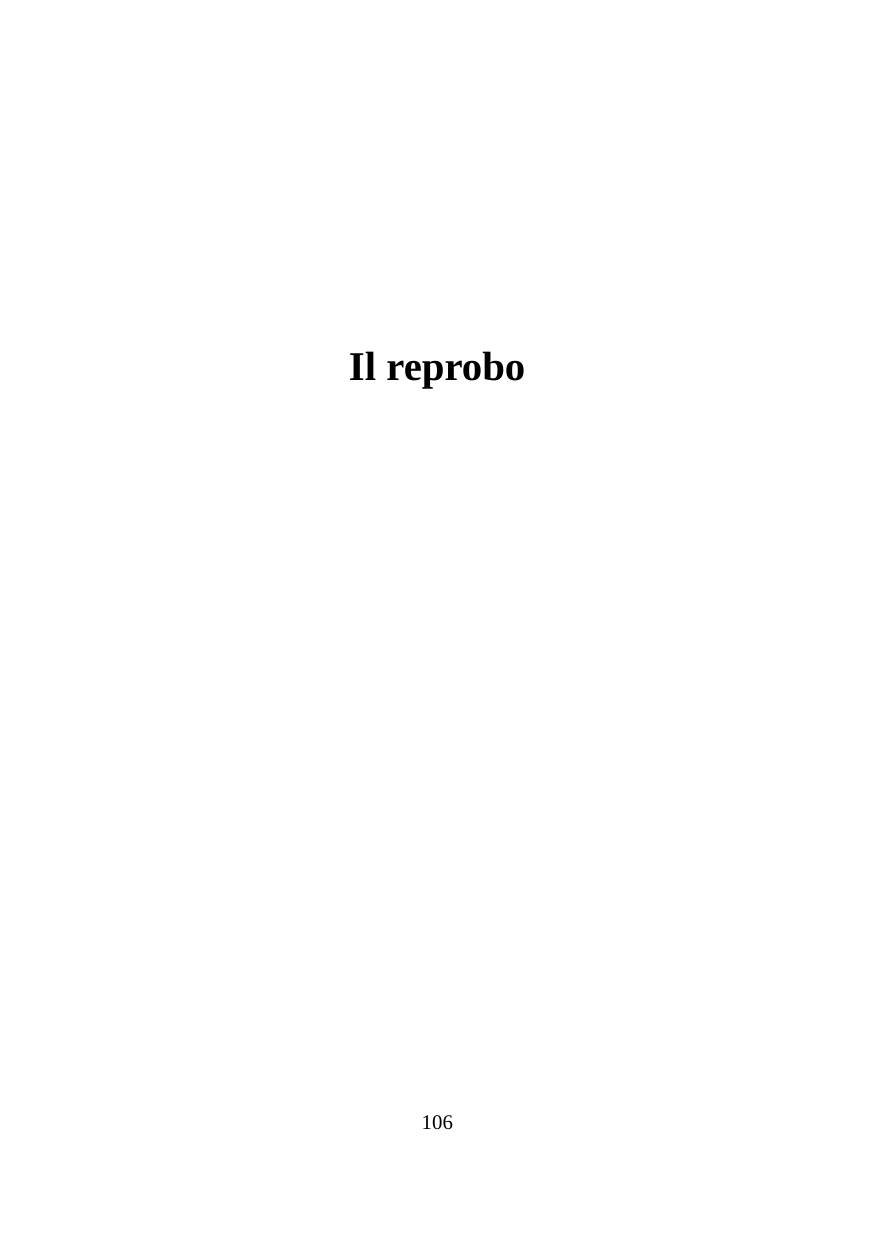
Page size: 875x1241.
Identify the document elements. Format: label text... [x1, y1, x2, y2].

subtitle Il reprobo [106, 342, 768, 389]
